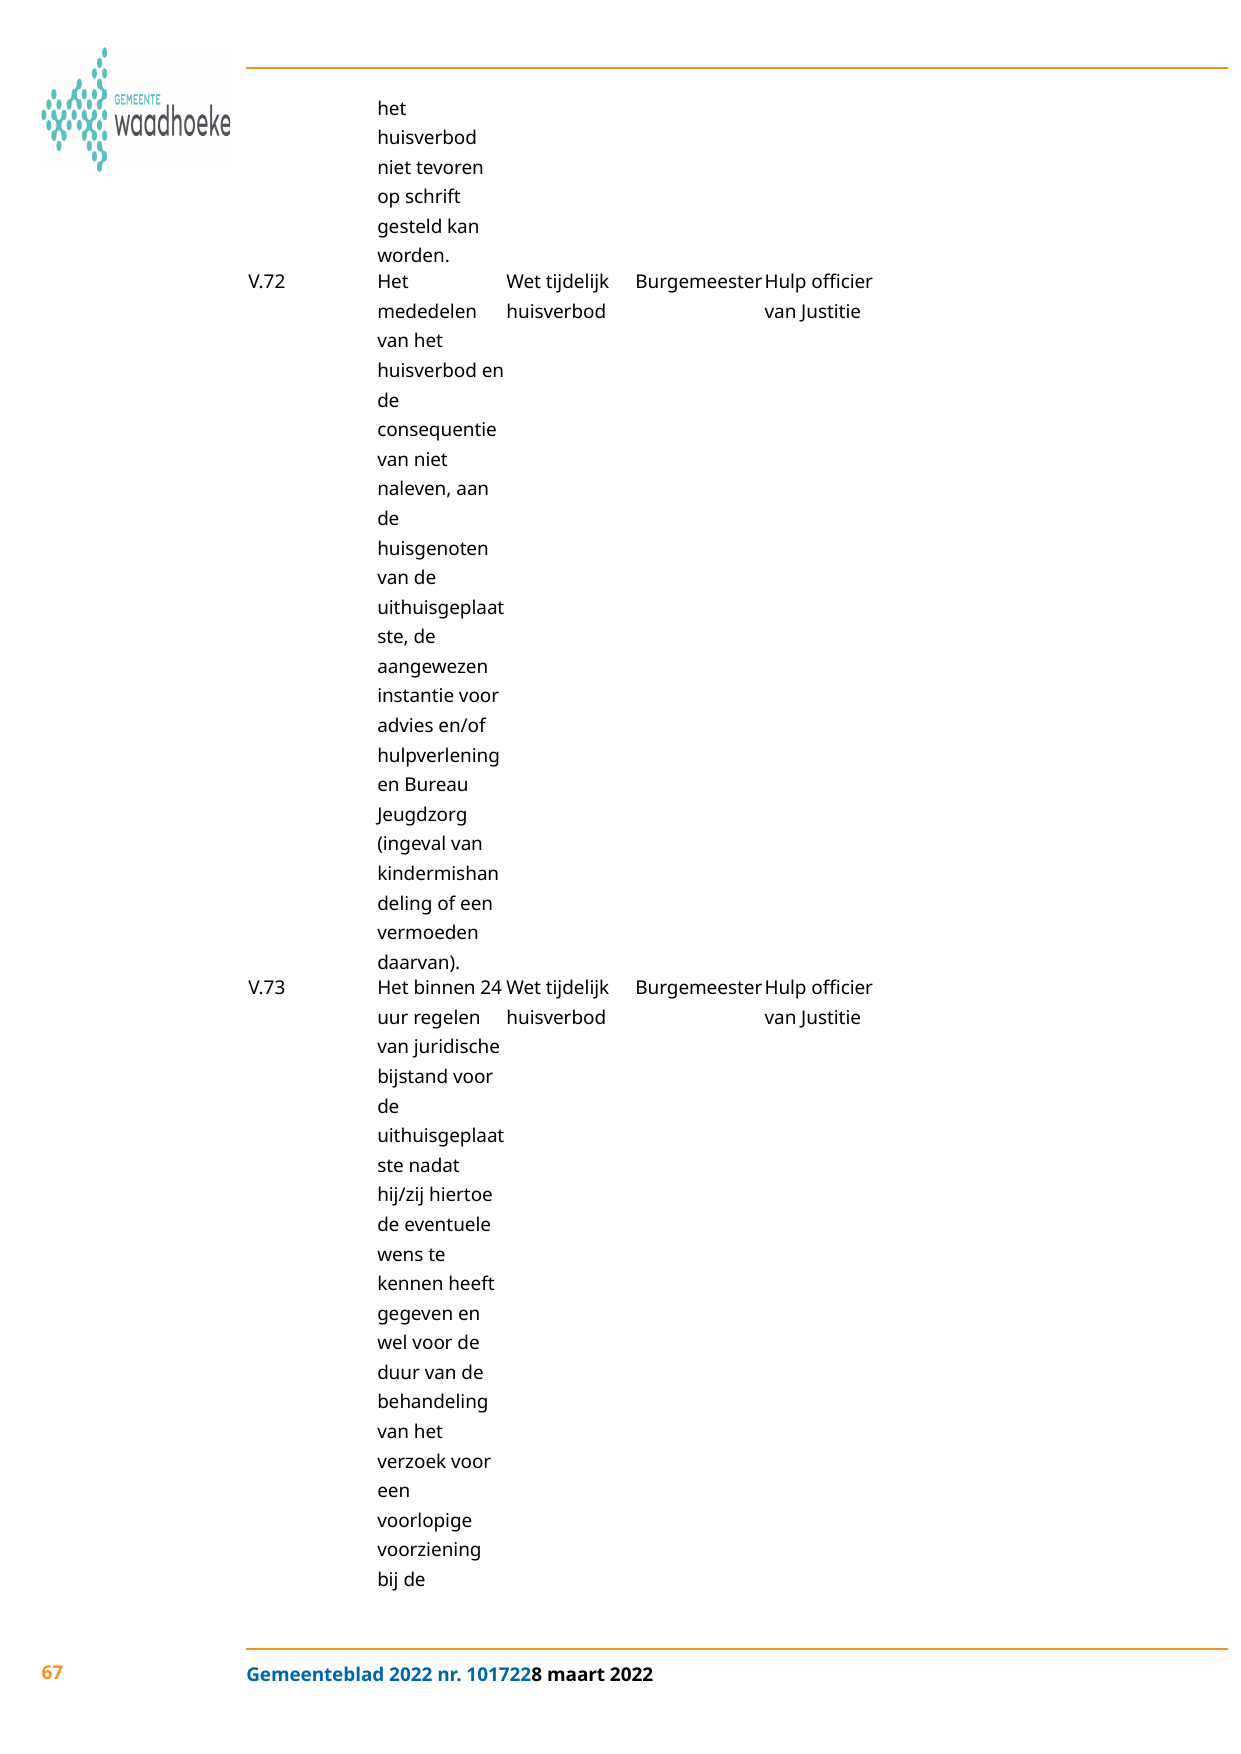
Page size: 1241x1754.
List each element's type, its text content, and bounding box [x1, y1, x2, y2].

table_cell het huisverbod niet tevoren op schrift gesteld kan worden. [377, 95, 506, 268]
table_cell [764, 95, 893, 268]
table_cell Het mededelen van het huisverbod en de consequentie van niet naleven, aan de huisgenoten van de uithuisgeplaatste, de aangewezen instantie voor advies en/of hulpverlening en Bureau Jeugdzorg (ingeval van kindermishandeling of een vermoeden daarvan). [377, 269, 506, 974]
table_cell [506, 95, 635, 268]
table_cell V.73 [248, 975, 377, 1592]
table_cell Burgemeester [635, 269, 764, 974]
table_cell Hulp officier van Justitie [764, 975, 893, 1592]
table_cell Wet tijdelijk huisverbod [506, 975, 635, 1592]
table_cell Het binnen 24 uur regelen van juridische bijstand voor de uithuisgeplaatste nadat hij/zij hiertoe de eventuele wens te kennen heeft gegeven en wel voor de duur van de behandeling van het verzoek voor een voorlopige voorziening bij de [377, 975, 506, 1592]
table_cell Burgemeester [635, 975, 764, 1592]
table_cell V.72 [248, 269, 377, 974]
table_cell Hulp officier van Justitie [764, 269, 893, 974]
table_cell [894, 975, 1022, 1592]
table_cell Wet tijdelijk huisverbod [506, 269, 635, 974]
table_cell [894, 269, 1022, 974]
picture [41, 47, 231, 172]
table_cell [248, 95, 377, 268]
table_cell [894, 95, 1022, 268]
table_cell [635, 95, 764, 268]
